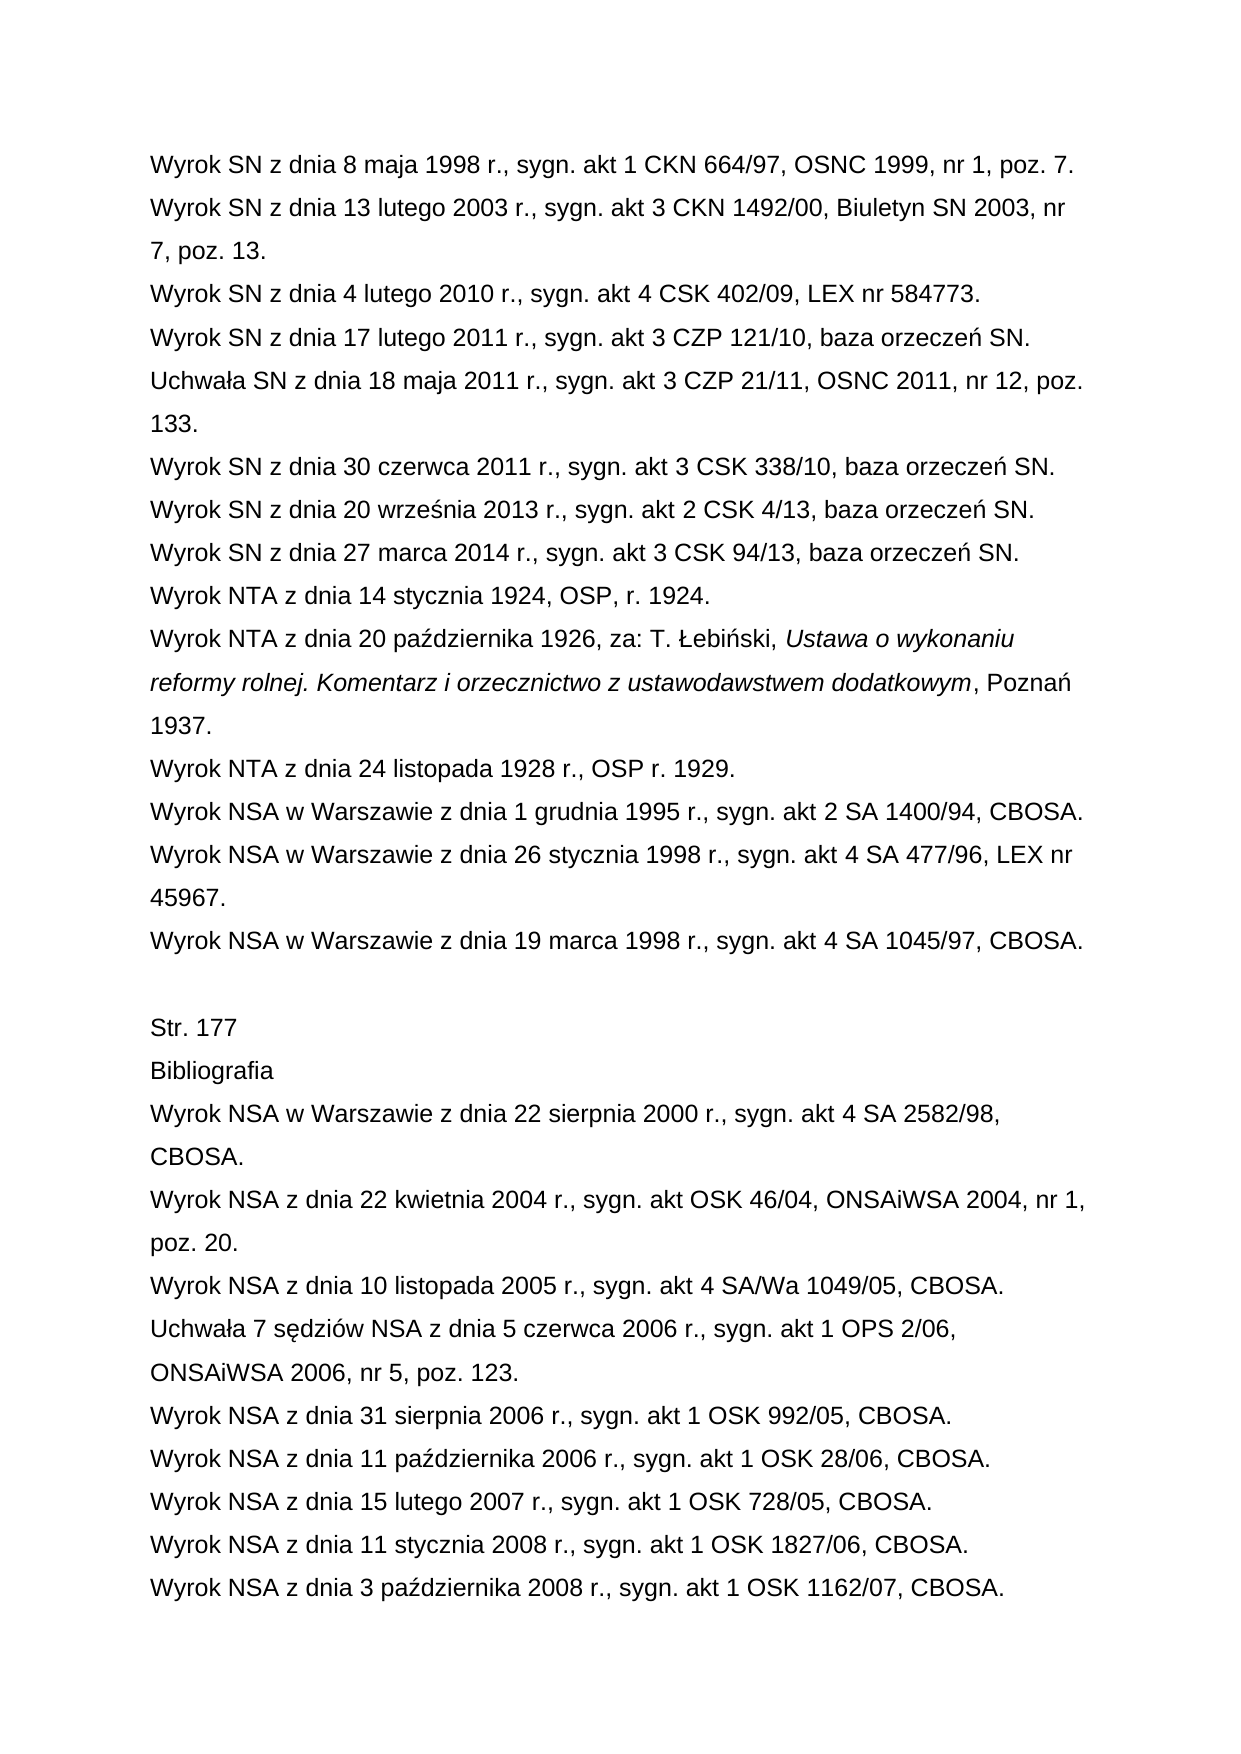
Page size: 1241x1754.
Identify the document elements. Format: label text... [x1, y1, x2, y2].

text Wyrok NSA z dnia 3 października 2008 r., sygn. akt 1 OSK 1162/07, CBOSA. [150, 1573, 1090, 1602]
text Uchwała SN z dnia 18 maja 2011 r., sygn. akt 3 CZP 21/11, OSNC 2011, nr 12, poz. 133. [150, 366, 1090, 437]
text Bibliografia [150, 1056, 1090, 1084]
text Wyrok NSA z dnia 11 stycznia 2008 r., sygn. akt 1 OSK 1827/06, CBOSA. [150, 1530, 1090, 1559]
text Wyrok NTA z dnia 14 stycznia 1924, OSP, r. 1924. [150, 581, 1090, 610]
text Wyrok SN z dnia 27 marca 2014 r., sygn. akt 3 CSK 94/13, baza orzeczeń SN. [150, 538, 1090, 567]
text Wyrok NSA w Warszawie z dnia 22 sierpnia 2000 r., sygn. akt 4 SA 2582/98, CBOSA. [150, 1099, 1090, 1171]
text Wyrok NSA w Warszawie z dnia 26 stycznia 1998 r., sygn. akt 4 SA 477/96, LEX nr 45967. [150, 840, 1090, 912]
text Wyrok SN z dnia 30 czerwca 2011 r., sygn. akt 3 CSK 338/10, baza orzeczeń SN. [150, 452, 1090, 481]
text Wyrok NSA z dnia 31 sierpnia 2006 r., sygn. akt 1 OSK 992/05, CBOSA. [150, 1401, 1090, 1429]
text Wyrok NTA z dnia 20 października 1926, za: T. Łebiński, Ustawa o wykonaniu reformy rolnej. Komentarz i orzecznictwo z ustawodawstwem dodatkowym, Poznań 1937. [150, 624, 1090, 739]
text Wyrok SN z dnia 17 lutego 2011 r., sygn. akt 3 CZP 121/10, baza orzeczeń SN. [150, 322, 1090, 351]
text Wyrok NSA w Warszawie z dnia 19 marca 1998 r., sygn. akt 4 SA 1045/97, CBOSA. [150, 926, 1090, 955]
text Wyrok SN z dnia 13 lutego 2003 r., sygn. akt 3 CKN 1492/00, Biuletyn SN 2003, nr 7, poz. 13. [150, 193, 1090, 265]
text Wyrok NSA z dnia 11 października 2006 r., sygn. akt 1 OSK 28/06, CBOSA. [150, 1444, 1090, 1472]
text Wyrok NTA z dnia 24 listopada 1928 r., OSP r. 1929. [150, 754, 1090, 782]
text Str. 177 [150, 1012, 1090, 1041]
text Wyrok NSA z dnia 10 listopada 2005 r., sygn. akt 4 SA/Wa 1049/05, CBOSA. [150, 1271, 1090, 1300]
text Wyrok NSA z dnia 22 kwietnia 2004 r., sygn. akt OSK 46/04, ONSAiWSA 2004, nr 1, poz. 20. [150, 1185, 1090, 1257]
text Uchwała 7 sędziów NSA z dnia 5 czerwca 2006 r., sygn. akt 1 OPS 2/06, ONSAiWSA 2006, nr 5, poz. 123. [150, 1314, 1090, 1386]
text Wyrok NSA w Warszawie z dnia 1 grudnia 1995 r., sygn. akt 2 SA 1400/94, CBOSA. [150, 797, 1090, 826]
text Wyrok NSA z dnia 15 lutego 2007 r., sygn. akt 1 OSK 728/05, CBOSA. [150, 1487, 1090, 1516]
text Wyrok SN z dnia 20 września 2013 r., sygn. akt 2 CSK 4/13, baza orzeczeń SN. [150, 495, 1090, 524]
text Wyrok SN z dnia 8 maja 1998 r., sygn. akt 1 CKN 664/97, OSNC 1999, nr 1, poz. 7. [150, 150, 1090, 179]
text Wyrok SN z dnia 4 lutego 2010 r., sygn. akt 4 CSK 402/09, LEX nr 584773. [150, 279, 1090, 308]
